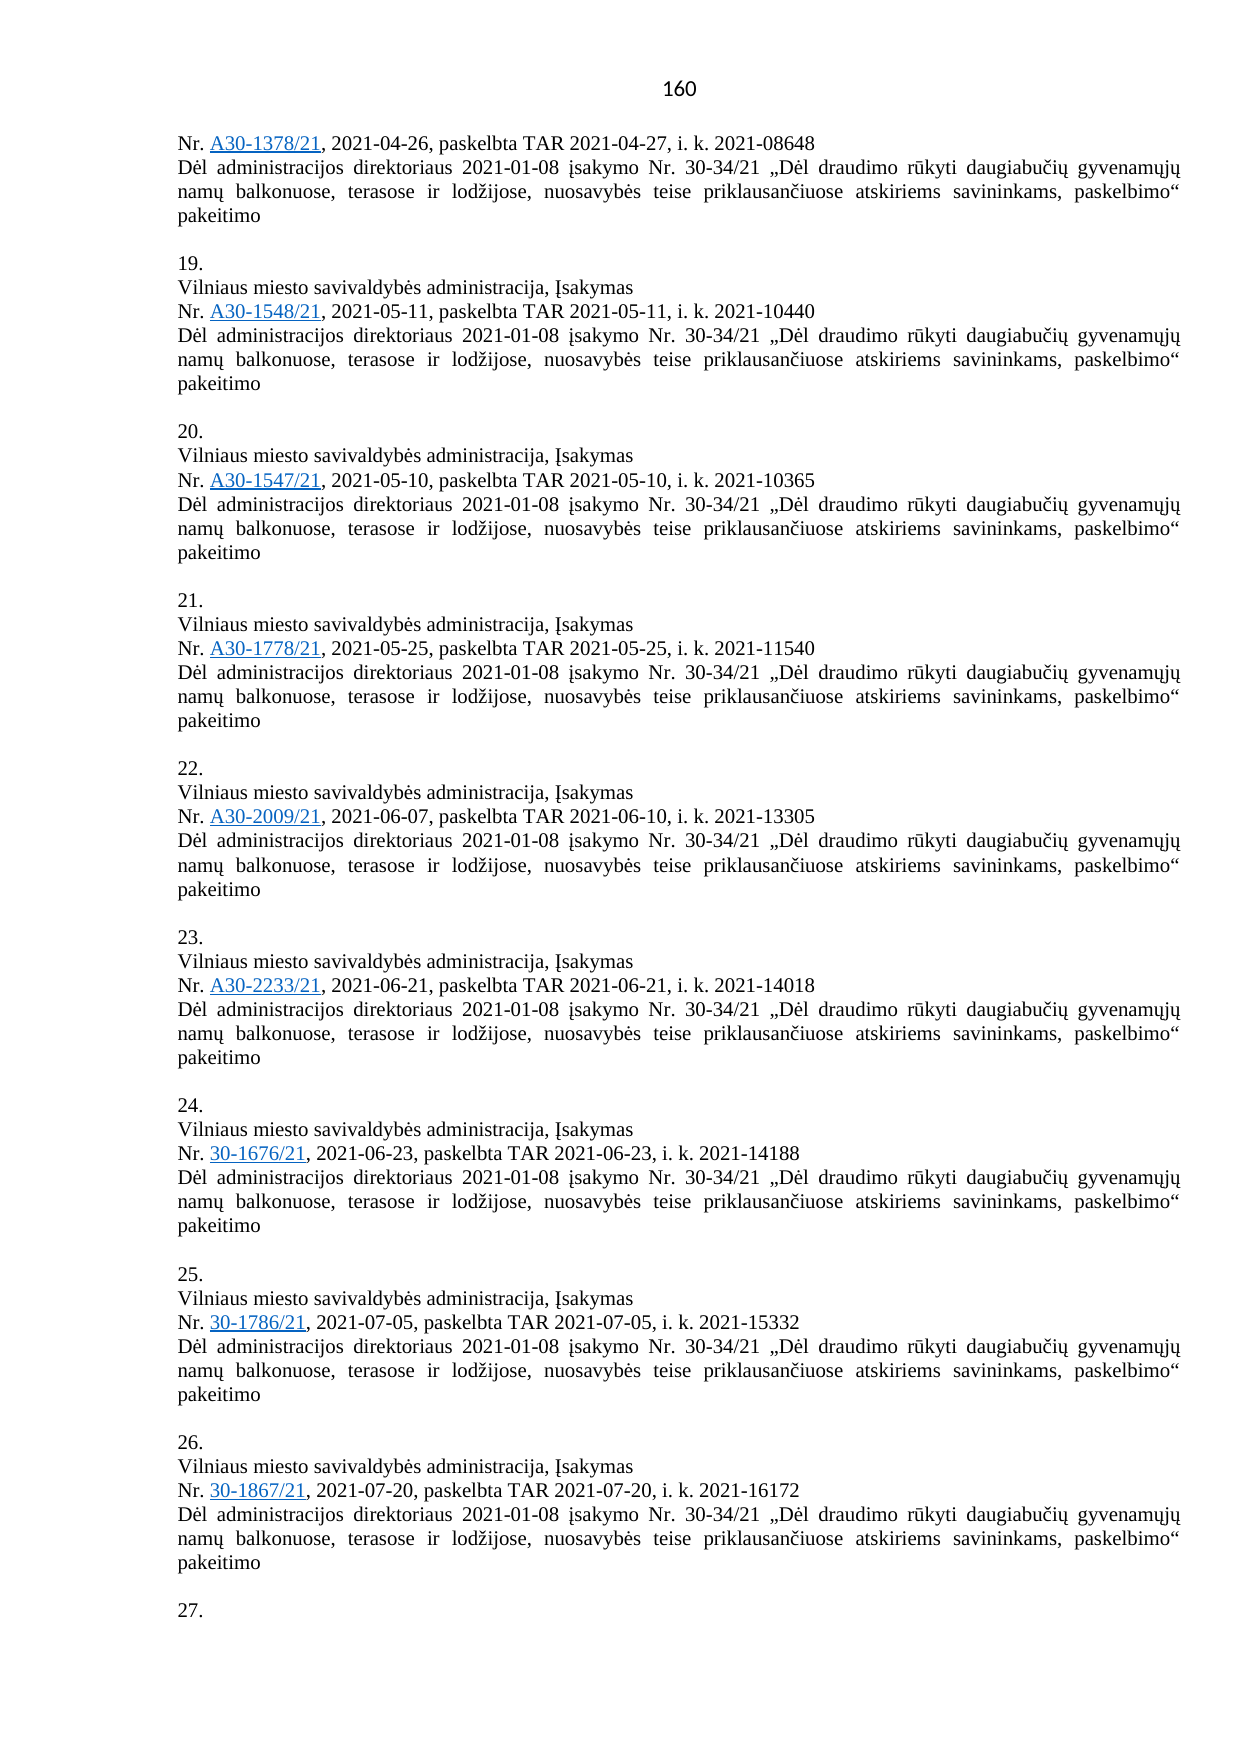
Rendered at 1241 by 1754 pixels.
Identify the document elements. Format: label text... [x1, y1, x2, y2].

text Dėl administracijos direktoriaus 2021-01-08 įsakymo Nr. 30-34/21 „Dėl draudimo rūkyti daugiabučių gyvenamųjų namų balkonuose, terasose ir lodžijose, nuosavybės teise priklausančiuose atskiriems savininkams, paskelbimo“ pakeitimo [177, 660, 1181, 732]
text Nr. 30-1676/21, 2021-06-23, paskelbta TAR 2021-06-23, i. k. 2021-14188 [177, 1141, 1181, 1165]
text Vilniaus miesto savivaldybės administracija, Įsakymas [177, 1454, 1181, 1478]
text 19. [177, 251, 1181, 275]
text Vilniaus miesto savivaldybės administracija, Įsakymas [177, 1117, 1181, 1141]
text Nr. A30-1378/21, 2021-04-26, paskelbta TAR 2021-04-27, i. k. 2021-08648 [177, 131, 1181, 155]
text Vilniaus miesto savivaldybės administracija, Įsakymas [177, 780, 1181, 804]
text Vilniaus miesto savivaldybės administracija, Įsakymas [177, 949, 1181, 973]
text Dėl administracijos direktoriaus 2021-01-08 įsakymo Nr. 30-34/21 „Dėl draudimo rūkyti daugiabučių gyvenamųjų namų balkonuose, terasose ir lodžijose, nuosavybės teise priklausančiuose atskiriems savininkams, paskelbimo“ pakeitimo [177, 997, 1181, 1069]
text 24. [177, 1093, 1181, 1117]
text Nr. A30-1778/21, 2021-05-25, paskelbta TAR 2021-05-25, i. k. 2021-11540 [177, 636, 1181, 660]
text Vilniaus miesto savivaldybės administracija, Įsakymas [177, 443, 1181, 467]
text 25. [177, 1262, 1181, 1286]
text Vilniaus miesto savivaldybės administracija, Įsakymas [177, 612, 1181, 636]
text Vilniaus miesto savivaldybės administracija, Įsakymas [177, 1286, 1181, 1310]
text Dėl administracijos direktoriaus 2021-01-08 įsakymo Nr. 30-34/21 „Dėl draudimo rūkyti daugiabučių gyvenamųjų namų balkonuose, terasose ir lodžijose, nuosavybės teise priklausančiuose atskiriems savininkams, paskelbimo“ pakeitimo [177, 828, 1181, 901]
text Dėl administracijos direktoriaus 2021-01-08 įsakymo Nr. 30-34/21 „Dėl draudimo rūkyti daugiabučių gyvenamųjų namų balkonuose, terasose ir lodžijose, nuosavybės teise priklausančiuose atskiriems savininkams, paskelbimo“ pakeitimo [177, 1334, 1181, 1406]
text 20. [177, 419, 1181, 443]
text Dėl administracijos direktoriaus 2021-01-08 įsakymo Nr. 30-34/21 „Dėl draudimo rūkyti daugiabučių gyvenamųjų namų balkonuose, terasose ir lodžijose, nuosavybės teise priklausančiuose atskiriems savininkams, paskelbimo“ pakeitimo [177, 155, 1181, 227]
text Nr. 30-1786/21, 2021-07-05, paskelbta TAR 2021-07-05, i. k. 2021-15332 [177, 1310, 1181, 1334]
text 23. [177, 925, 1181, 949]
text 26. [177, 1430, 1181, 1454]
text Nr. A30-1547/21, 2021-05-10, paskelbta TAR 2021-05-10, i. k. 2021-10365 [177, 467, 1181, 492]
text 21. [177, 588, 1181, 612]
text Dėl administracijos direktoriaus 2021-01-08 įsakymo Nr. 30-34/21 „Dėl draudimo rūkyti daugiabučių gyvenamųjų namų balkonuose, terasose ir lodžijose, nuosavybės teise priklausančiuose atskiriems savininkams, paskelbimo“ pakeitimo [177, 492, 1181, 564]
text Nr. A30-2233/21, 2021-06-21, paskelbta TAR 2021-06-21, i. k. 2021-14018 [177, 973, 1181, 997]
text Dėl administracijos direktoriaus 2021-01-08 įsakymo Nr. 30-34/21 „Dėl draudimo rūkyti daugiabučių gyvenamųjų namų balkonuose, terasose ir lodžijose, nuosavybės teise priklausančiuose atskiriems savininkams, paskelbimo“ pakeitimo [177, 1165, 1181, 1237]
text Dėl administracijos direktoriaus 2021-01-08 įsakymo Nr. 30-34/21 „Dėl draudimo rūkyti daugiabučių gyvenamųjų namų balkonuose, terasose ir lodžijose, nuosavybės teise priklausančiuose atskiriems savininkams, paskelbimo“ pakeitimo [177, 323, 1181, 395]
text Nr. A30-1548/21, 2021-05-11, paskelbta TAR 2021-05-11, i. k. 2021-10440 [177, 299, 1181, 323]
text Vilniaus miesto savivaldybės administracija, Įsakymas [177, 275, 1181, 299]
text Nr. A30-2009/21, 2021-06-07, paskelbta TAR 2021-06-10, i. k. 2021-13305 [177, 804, 1181, 828]
text 27. [177, 1598, 1181, 1622]
text Nr. 30-1867/21, 2021-07-20, paskelbta TAR 2021-07-20, i. k. 2021-16172 [177, 1478, 1181, 1502]
text 22. [177, 756, 1181, 780]
text Dėl administracijos direktoriaus 2021-01-08 įsakymo Nr. 30-34/21 „Dėl draudimo rūkyti daugiabučių gyvenamųjų namų balkonuose, terasose ir lodžijose, nuosavybės teise priklausančiuose atskiriems savininkams, paskelbimo“ pakeitimo [177, 1502, 1181, 1574]
